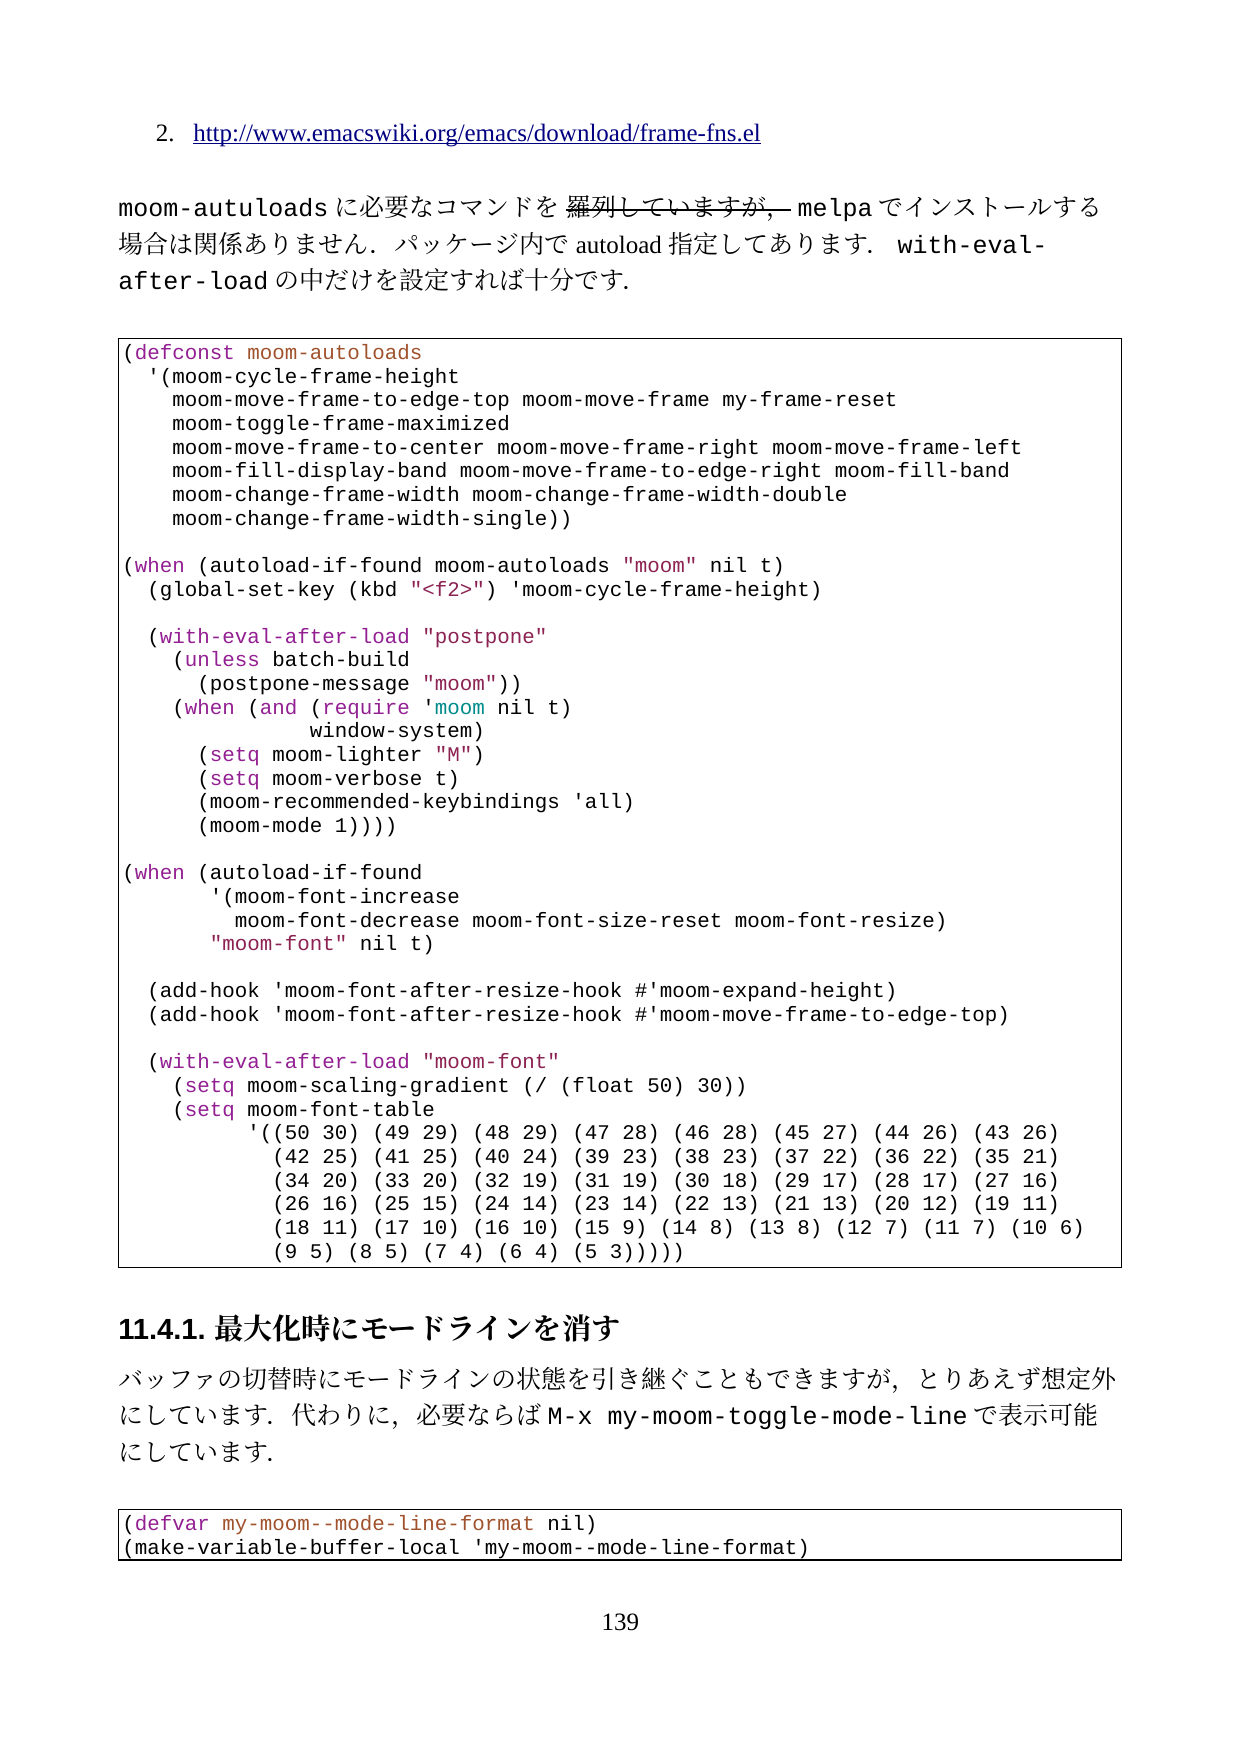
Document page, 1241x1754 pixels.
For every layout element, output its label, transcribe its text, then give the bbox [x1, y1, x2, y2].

text (moom-recommended-keybindings 'all) [119, 787, 1121, 811]
text バッファの切替時にモードラインの状態を引き継ぐこともできますが，とりあえず想定外にしています．代わりに，必要ならば M-x my-moom-toggle-mode-line で表示可能にしています． [118, 1360, 1122, 1497]
list http://www.emacswiki.org/emacs/download/frame-fns.el [156, 118, 1122, 176]
text (setq moom-font-table [119, 1095, 1121, 1118]
subtitle 最大化時にモードラインを消す [118, 1306, 1122, 1347]
text (unless batch-build [119, 646, 1121, 669]
text (18 11) (17 10) (16 10) (15 9) (14 8) (13 8) (12 7) (11 7) (10 6) [119, 1213, 1121, 1237]
text moom-change-frame-width moom-change-frame-width-double [119, 480, 1121, 504]
text (34 20) (33 20) (32 19) (31 19) (30 18) (29 17) (28 17) (27 16) [119, 1166, 1121, 1189]
text moom-move-frame-to-center moom-move-frame-right moom-move-frame-left [119, 433, 1121, 456]
text (42 25) (41 25) (40 24) (39 23) (38 23) (37 22) (36 22) (35 21) [119, 1142, 1121, 1166]
text "moom-font" nil t) [119, 929, 1121, 953]
text (when (autoload-if-found moom-autoloads "moom" nil t) [119, 551, 1121, 574]
text (defconst moom-autoloads [119, 339, 1121, 362]
text (26 16) (25 15) (24 14) (23 14) (22 13) (21 13) (20 12) (19 11) [119, 1189, 1121, 1213]
text (global-set-key (kbd "<f2>") 'moom-cycle-frame-height) [119, 574, 1121, 598]
text (with-eval-after-load "moom-font" [119, 1047, 1121, 1071]
text (when (autoload-if-found [119, 858, 1121, 882]
text (make-variable-buffer-local 'my-moom--mode-line-format) [119, 1533, 1121, 1559]
text moom-change-frame-width-single)) [119, 504, 1121, 527]
text (add-hook 'moom-font-after-resize-hook #'moom-expand-height) [119, 977, 1121, 1000]
text (add-hook 'moom-font-after-resize-hook #'moom-move-frame-to-edge-top) [119, 1000, 1121, 1024]
text (with-eval-after-load "postpone" [119, 622, 1121, 646]
text (postpone-message "moom")) [119, 669, 1121, 693]
text (setq moom-scaling-gradient (/ (float 50) 30)) [119, 1071, 1121, 1095]
text '((50 30) (49 29) (48 29) (47 28) (46 28) (45 27) (44 26) (43 26) [119, 1118, 1121, 1142]
text moom-autuloads に必要なコマンドを 羅列していますが， melpa でインストールする場合は関係ありません．パッケージ内で autoload 指定してあります． with-eval-after-load の中だけを設定すれば十分です． [118, 188, 1122, 326]
text moom-toggle-frame-maximized [119, 409, 1121, 433]
text (9 5) (8 5) (7 4) (6 4) (5 3))))) [119, 1237, 1121, 1267]
text moom-move-frame-to-edge-top moom-move-frame my-frame-reset [119, 385, 1121, 409]
text window-system) [119, 716, 1121, 740]
text (moom-mode 1)))) [119, 811, 1121, 835]
text moom-fill-display-band moom-move-frame-to-edge-right moom-fill-band [119, 456, 1121, 480]
text moom-font-decrease moom-font-size-reset moom-font-resize) [119, 906, 1121, 929]
text '(moom-cycle-frame-height [119, 362, 1121, 385]
text (when (and (require 'moom nil t) [119, 693, 1121, 716]
text '(moom-font-increase [119, 882, 1121, 906]
text (setq moom-lighter "M") [119, 740, 1121, 764]
text (defvar my-moom--mode-line-format nil) [119, 1510, 1121, 1533]
text (setq moom-verbose t) [119, 764, 1121, 787]
